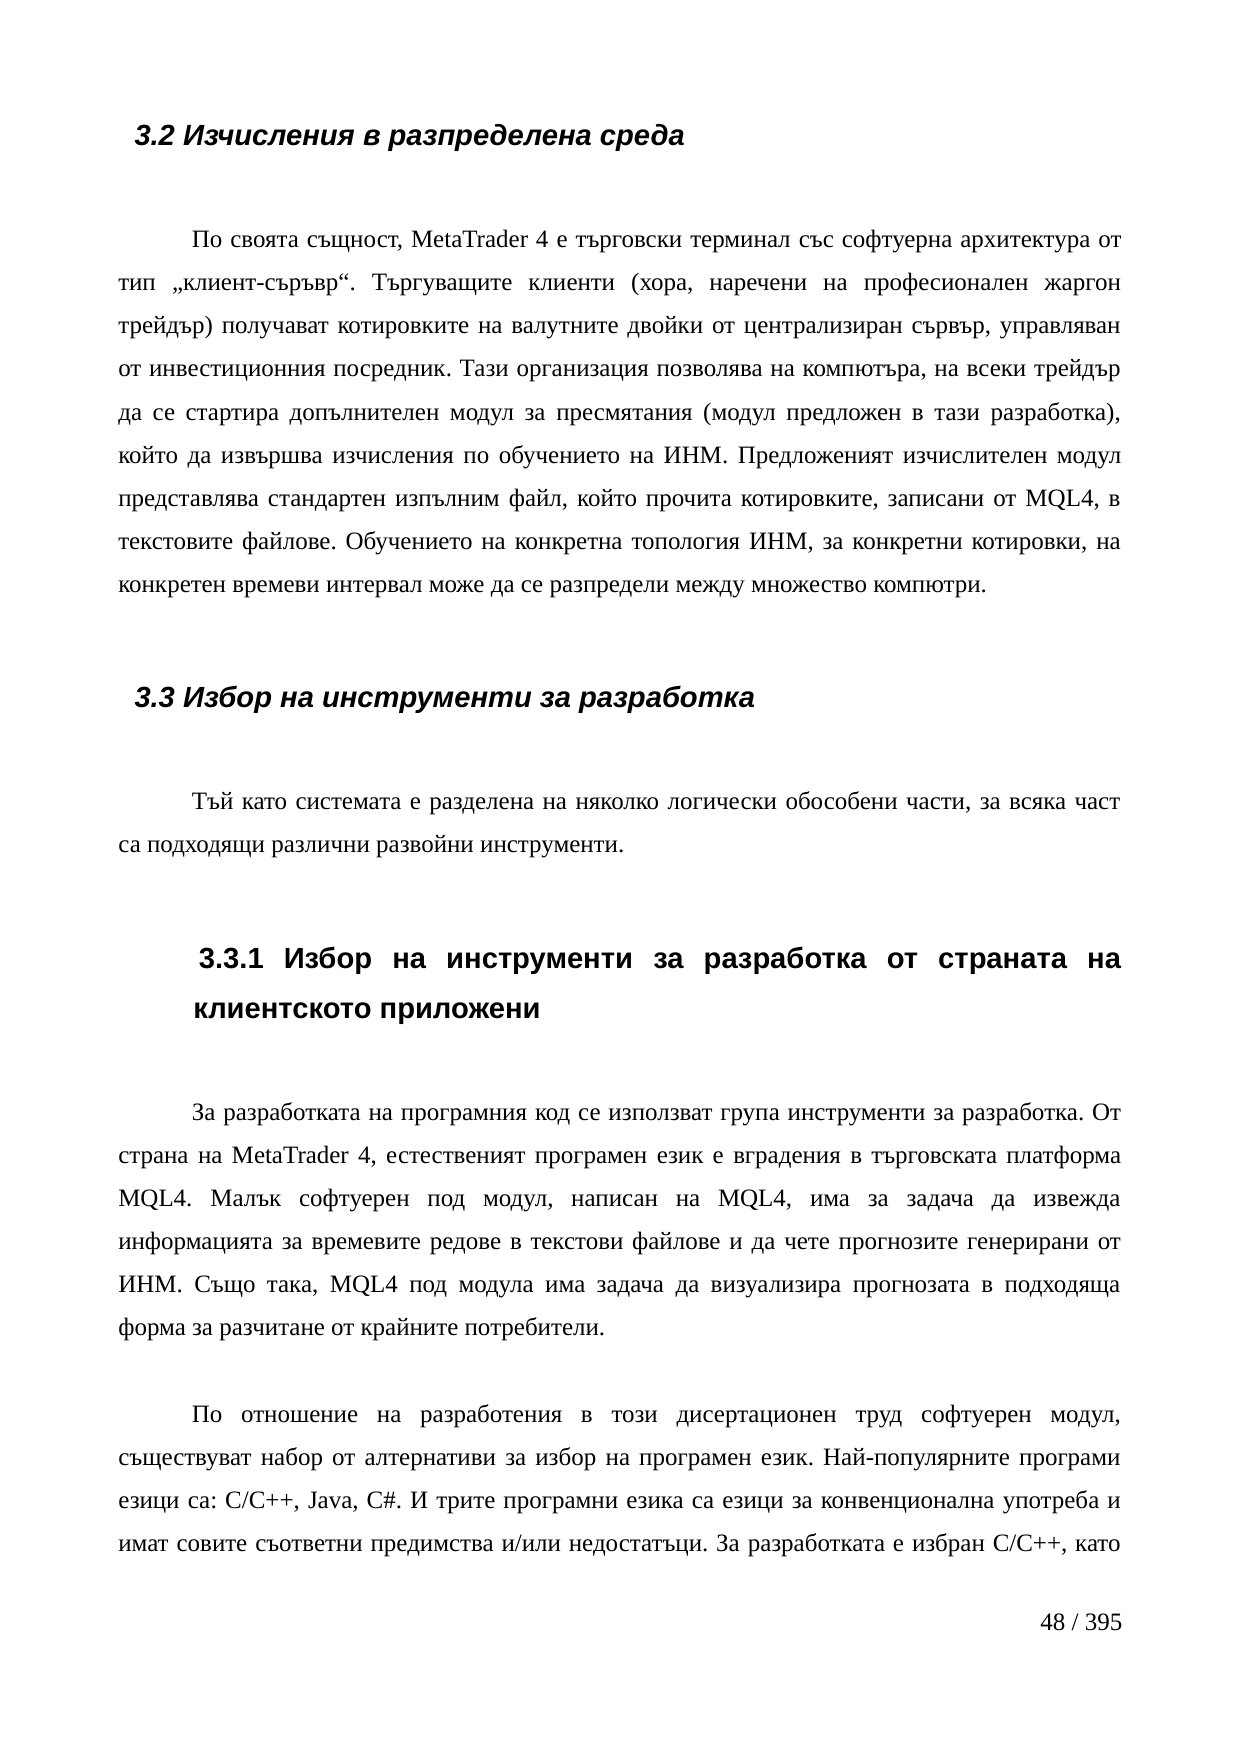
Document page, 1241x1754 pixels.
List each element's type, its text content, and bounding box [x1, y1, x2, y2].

text По отношение на разработения в този дисертационен труд софтуерен модул, съществуват набор от алтернативи за избор на програмен език. Най-популярните програми езици са: C/C++, Java, C#. И трите програмни езика са езици за конвенционална употреба и имат совите съответни предимства и/или недостатъци. За разработката е избран С/С++, като [118, 1399, 1122, 1557]
text Тъй като системата е разделена на няколко логически обособени части, за всяка част са подходящи различни развойни инструменти. [118, 786, 1122, 858]
subtitle 3.3 Избор на инструменти за разработка [118, 680, 1122, 714]
subtitle 3.3.1 Избор на инструменти за разработка от страната на клиентското приложени [118, 941, 1122, 1024]
subtitle 3.2 Изчисления в разпределена среда [118, 118, 1122, 152]
text За разработката на програмния код се използват група инструменти за разработка. От страна на MetaTrader 4, естественият програмен език е вградения в търговската платформа MQL4. Малък софтуерен под модул, написан на MQL4, има за задача да извежда информацията за времевите редове в текстови файлове и да чете прогнозите генерирани от ИНМ. Също така, MQL4 под модула има задача да визуализира прогнозата в подходяща форма за разчитане от крайните потребители. [118, 1097, 1122, 1341]
text По своята същност, MetaTrader 4 е търговски терминал със софтуерна архитектура от тип „клиент-съръвр“. Търгуващите клиенти (хора, наречени на професионален жаргон трейдър) получават котировките на валутните двойки от централизиран сървър, управляван от инвестиционния посредник. Тази организация позволява на компютъра, на всеки трейдър да се стартира допълнителен модул за пресмятания (модул предложен в тази разработка), който да извършва изчисления по обучението на ИНМ. Предложеният изчислителен модул представлява стандартен изпълним файл, който прочита котировките, записани от MQL4, в текстовите файлове. Обучението на конкретна топология ИНМ, за конкретни котировки, на конкретен времеви интервал може да се разпредели между множество компютри. [118, 224, 1122, 598]
